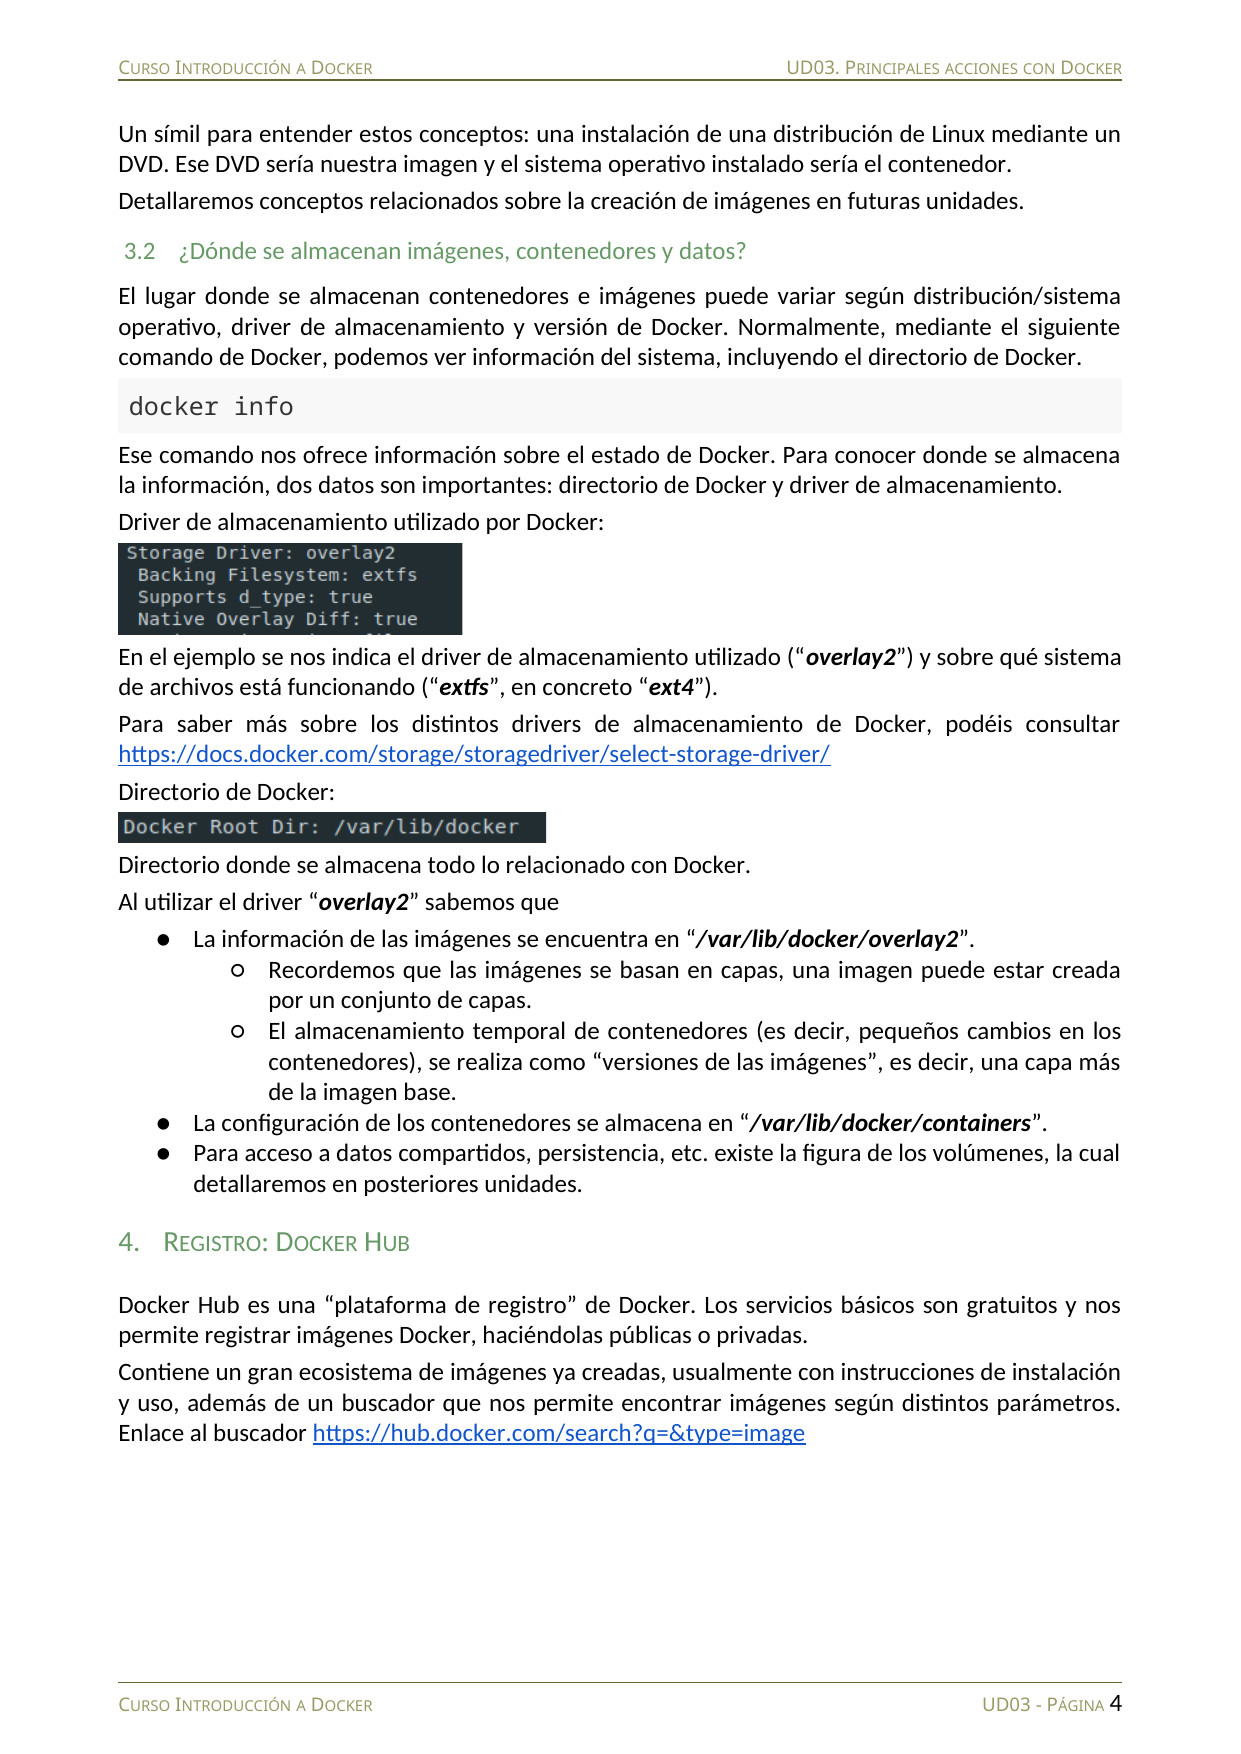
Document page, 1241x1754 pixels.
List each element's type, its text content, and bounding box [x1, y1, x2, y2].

list La información de las imágenes se encuentra en “/var/lib/docker/overlay2”. [156, 923, 1122, 954]
list El almacenamiento temporal de contenedores (es decir, pequeños cambios en los contenedores), se realiza como “versiones de las imágenes”, es decir, una capa más de la imagen base. [231, 1015, 1122, 1107]
picture [118, 543, 463, 635]
list Recordemos que las imágenes se basan en capas, una imagen puede estar creada por un conjunto de capas. [231, 954, 1122, 1015]
subtitle ¿Dónde se almacenan imágenes, contenedores y datos? [118, 235, 1122, 265]
text Directorio de Docker: [118, 776, 1122, 806]
list Para acceso a datos compartidos, persistencia, etc. existe la figura de los volúmenes, la cual detallaremos en posteriores unidades. [156, 1137, 1122, 1198]
list La configuración de los contenedores se almacena en “/var/lib/docker/containers”. [156, 1107, 1122, 1137]
text Un símil para entender estos conceptos: una instalación de una distribución de Linux mediante un DVD. Ese DVD sería nuestra imagen y el sistema operativo instalado sería el contenedor. [118, 118, 1122, 179]
picture [118, 812, 547, 843]
text Contiene un gran ecosistema de imágenes ya creadas, usualmente con instrucciones de instalación y uso, además de un buscador que nos permite encontrar imágenes según distintos parámetros. Enlace al buscador https://hub.docker.com/search?q=&type=image [118, 1356, 1122, 1448]
text El lugar donde se almacenan contenedores e imágenes puede variar según distribución/sistema operativo, driver de almacenamiento y versión de Docker. Normalmente, mediante el siguiente comando de Docker, podemos ver información del sistema, incluyendo el directorio de Docker. [118, 280, 1122, 372]
text Ese comando nos ofrece información sobre el estado de Docker. Para conocer donde se almacena la información, dos datos son importantes: directorio de Docker y driver de almacenamiento. [118, 439, 1122, 500]
text Al utilizar el driver “overlay2” sabemos que [118, 887, 1122, 917]
text Driver de almacenamiento utilizado por Docker: [118, 507, 1122, 537]
text Para saber más sobre los distintos drivers de almacenamiento de Docker, podéis consultar https://docs.docker.com/storage/storagedriver/select-storage-driver/ [118, 708, 1122, 769]
text Detallaremos conceptos relacionados sobre la creación de imágenes en futuras unidades. [118, 186, 1122, 216]
subtitle Registro: Docker Hub [118, 1223, 1122, 1259]
table_header docker info [118, 378, 1122, 433]
text Directorio donde se almacena todo lo relacionado con Docker. [118, 849, 1122, 880]
text Docker Hub es una “plataforma de registro” de Docker. Los servicios básicos son gratuitos y nos permite registrar imágenes Docker, haciéndolas públicas o privadas. [118, 1289, 1122, 1350]
text En el ejemplo se nos indica el driver de almacenamiento utilizado (“overlay2”) y sobre qué sistema de archivos está funcionando (“extfs”, en concreto “ext4”). [118, 641, 1122, 702]
